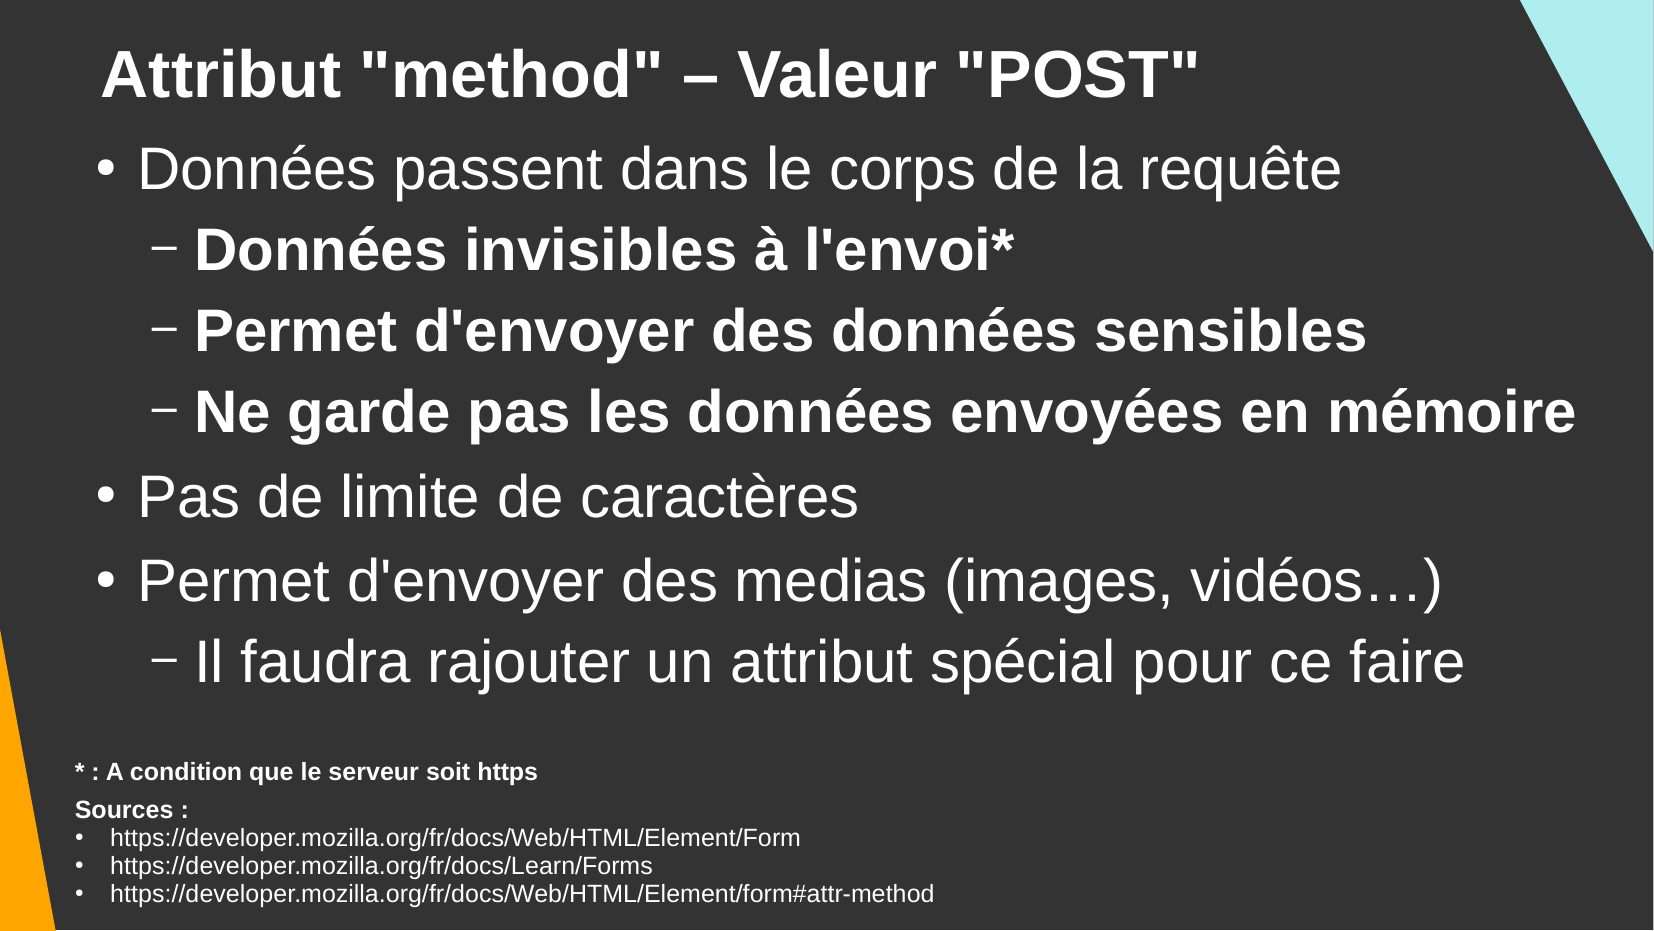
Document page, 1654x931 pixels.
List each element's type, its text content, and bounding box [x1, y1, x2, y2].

list Données passent dans le corps de la requête Données invisibles à l'envoi* Permet d'envoyer des données sensibles Ne garde pas les données envoyées en mémoire Pas de limite de caractères Permet d'envoyer des medias (images, vidéos…) Il faudra rajouter un attribut spécial pour ce faire [80, 135, 1605, 709]
text_box [0, 629, 56, 931]
text_box [1519, 0, 1654, 254]
text_box Sources : https://developer.mozilla.org/fr/docs/Web/HTML/Element/Form https://developer.mozilla.org/fr/docs/Learn/Forms https://developer.mozilla.org/fr/docs/Web/HTML/Element/form#attr-method [60, 788, 1546, 916]
title Attribut "method" – Valeur "POST" [82, 37, 1571, 114]
text_box * : A condition que le serveur soit https [60, 749, 1546, 788]
